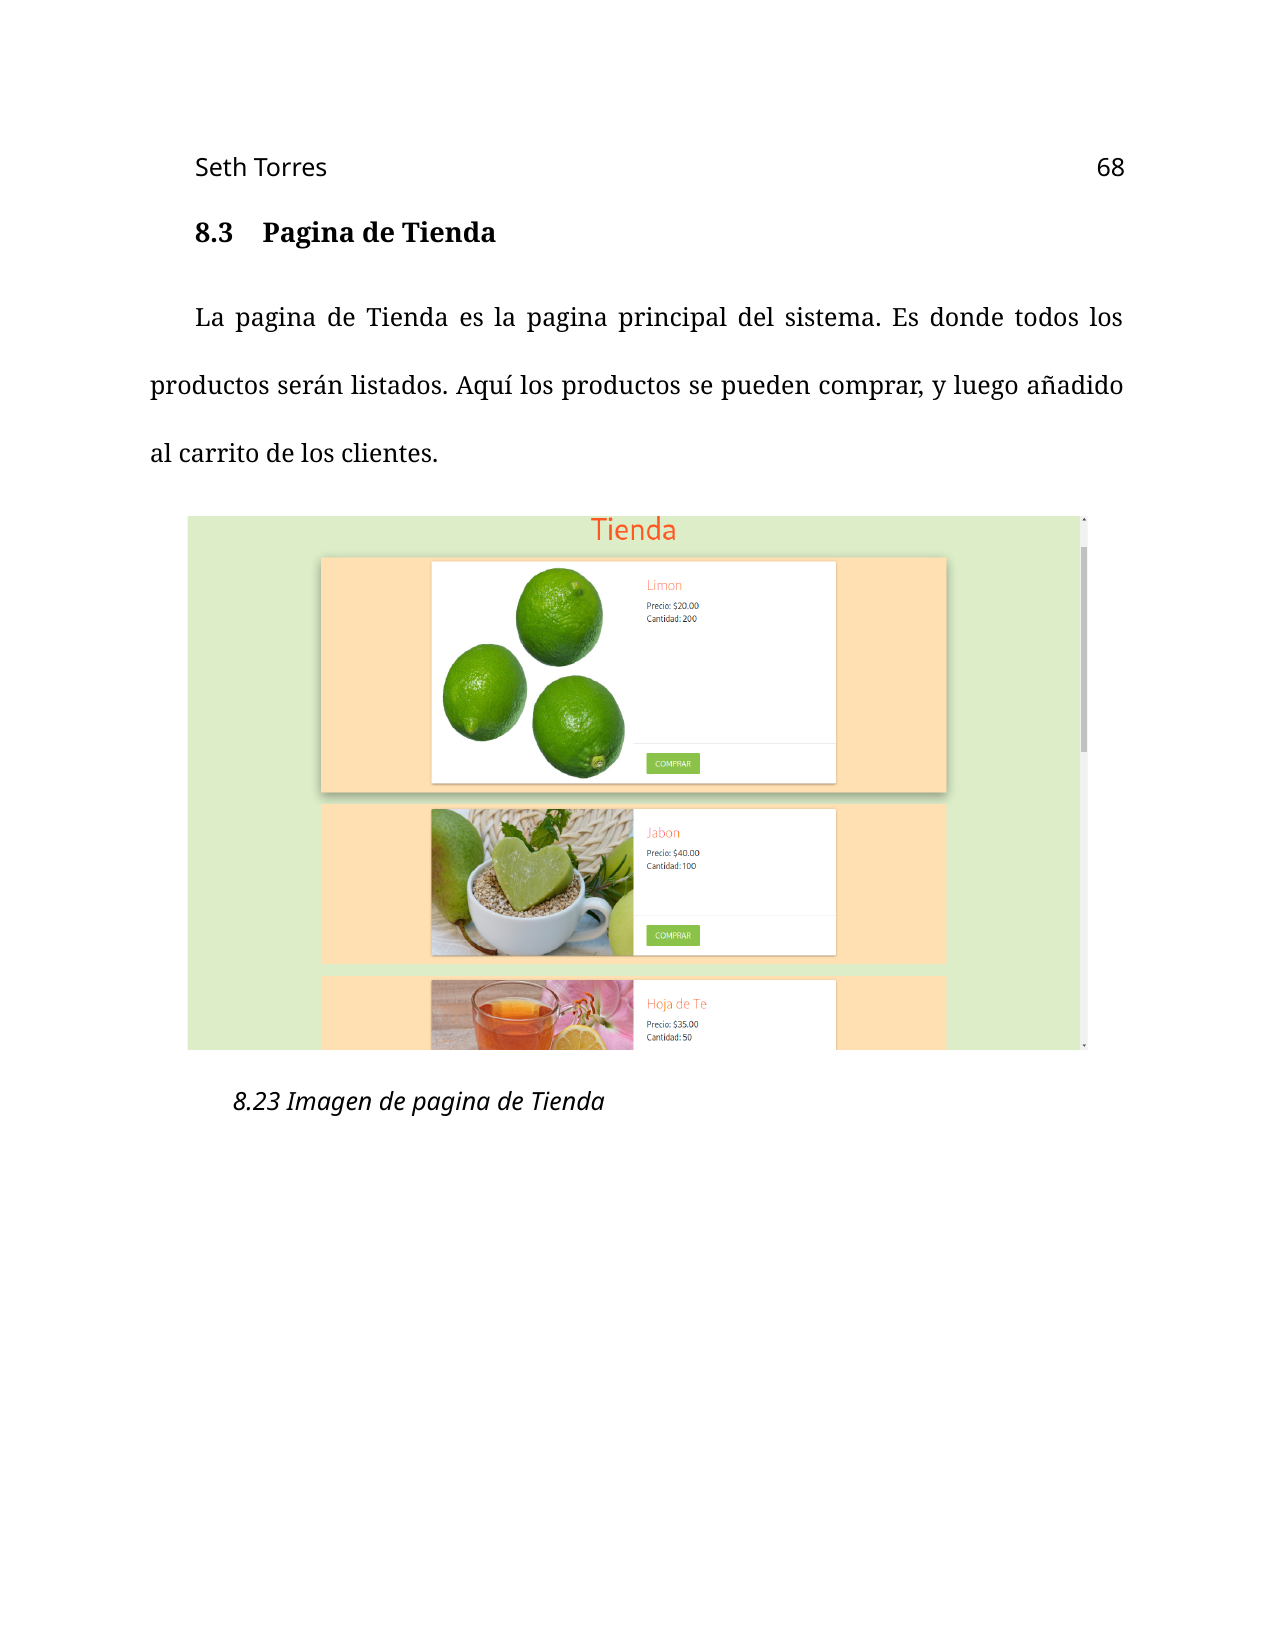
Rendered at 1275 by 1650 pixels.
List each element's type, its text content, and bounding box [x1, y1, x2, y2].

subtitle Pagina de Tienda [150, 213, 1125, 250]
text La pagina de Tienda es la pagina principal del sistema. Es donde todos los productos serán listados. Aquí los productos se pueden comprar, y luego añadido al carrito de los clientes. [150, 300, 1125, 470]
text 8.23 Imagen de pagina de Tienda [187, 1050, 1087, 1117]
picture [187, 516, 1088, 1050]
